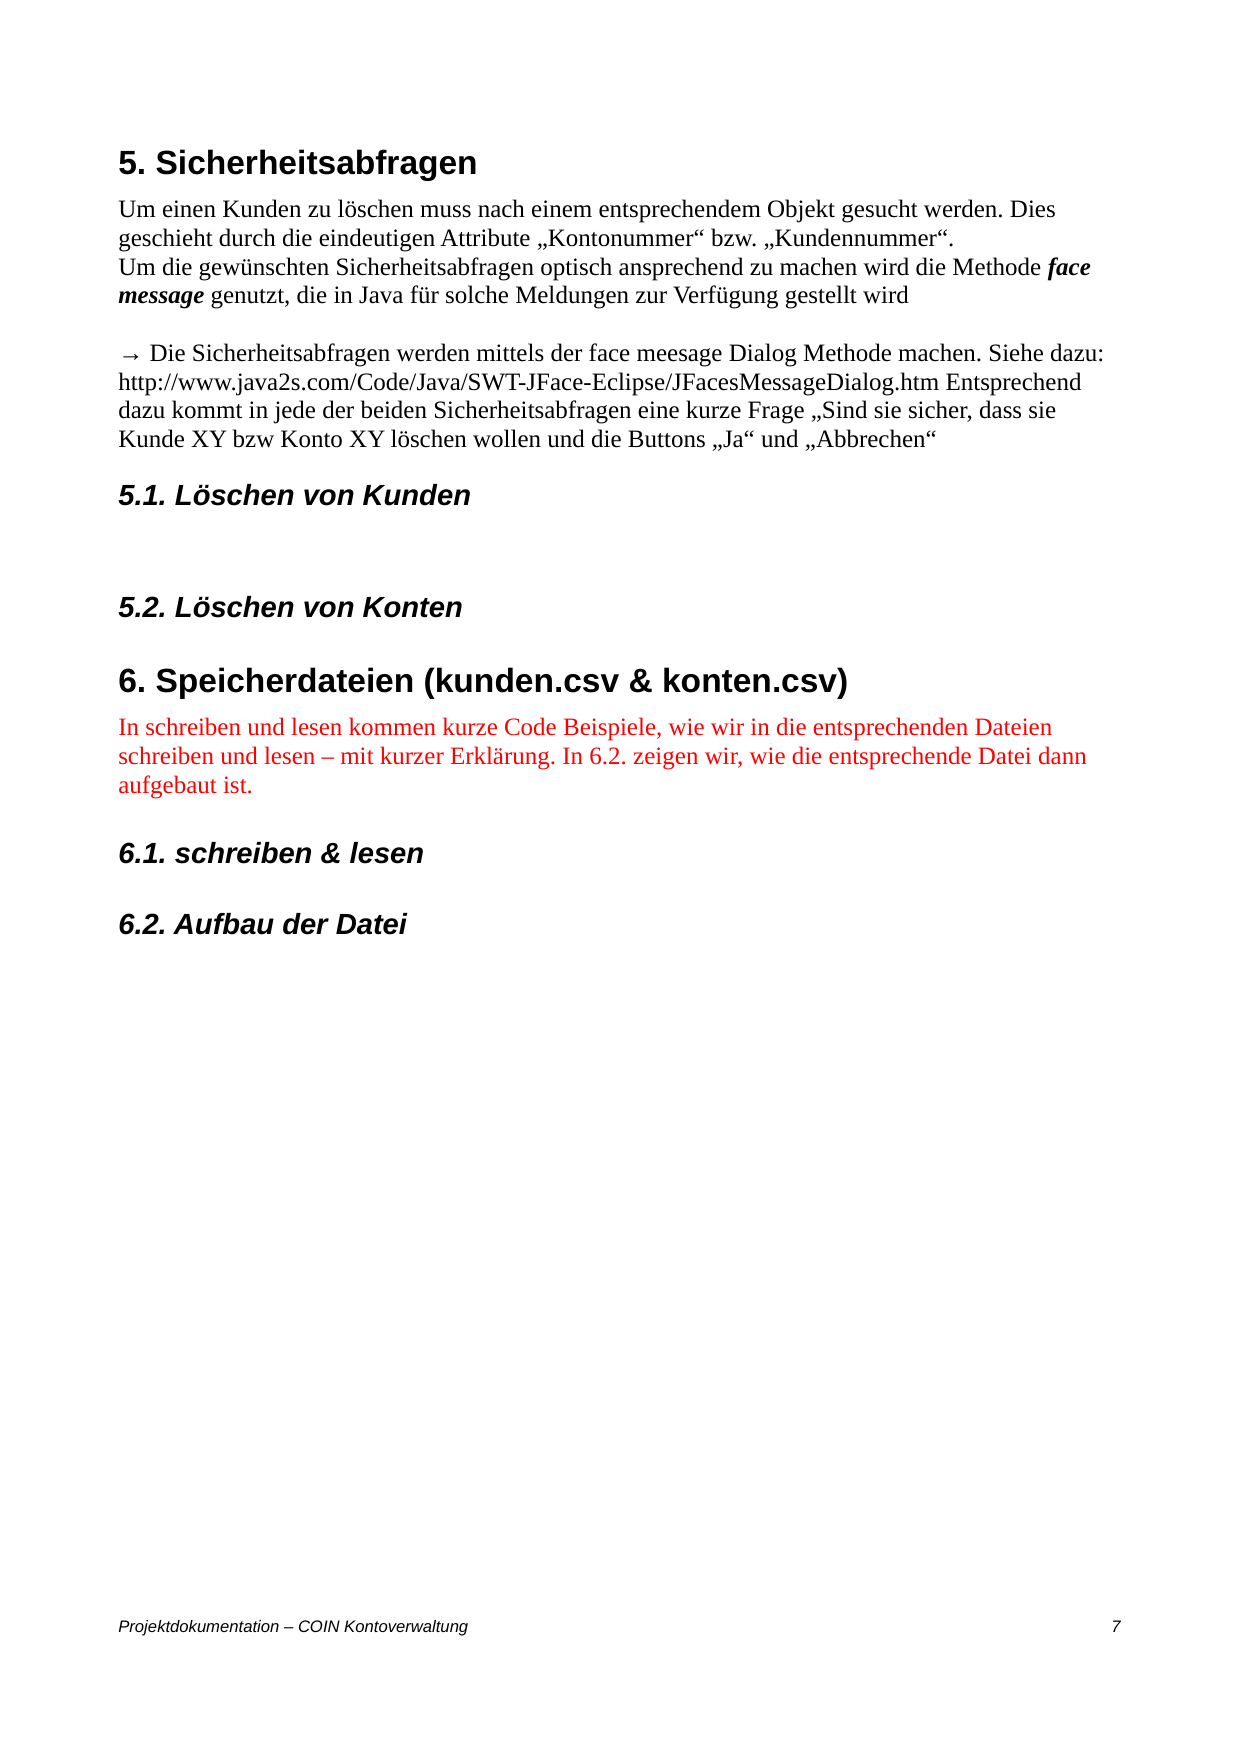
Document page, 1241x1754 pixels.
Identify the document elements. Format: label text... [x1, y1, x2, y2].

subtitle 5.1. Löschen von Kunden [118, 478, 1122, 512]
text http://www.java2s.com/Code/Java/SWT-JFace-Eclipse/JFacesMessageDialog.htm Entsprechend dazu kommt in jede der beiden Sicherheitsabfragen eine kurze Frage „Sind sie sicher, dass sie Kunde XY bzw Konto XY löschen wollen und die Buttons „Ja“ und „Abbrechen“ [118, 367, 1122, 453]
subtitle 5.2. Löschen von Konten [118, 590, 1122, 624]
text → Die Sicherheitsabfragen werden mittels der face meesage Dialog Methode machen. Siehe dazu: [118, 338, 1122, 367]
subtitle 6. Speicherdateien (kunden.csv & konten.csv) [118, 661, 1122, 700]
text In schreiben und lesen kommen kurze Code Beispiele, wie wir in die entsprechenden Dateien schreiben und lesen – mit kurzer Erklärung. In 6.2. zeigen wir, wie die entsprechende Datei dann aufgebaut ist. [118, 712, 1122, 799]
text Um die gewünschten Sicherheitsabfragen optisch ansprechend zu machen wird die Methode face message genutzt, die in Java für solche Meldungen zur Verfügung gestellt wird [118, 252, 1122, 309]
subtitle 6.2. Aufbau der Datei [118, 907, 1122, 941]
text Um einen Kunden zu löschen muss nach einem entsprechendem Objekt gesucht werden. Dies geschieht durch die eindeutigen Attribute „Kontonummer“ bzw. „Kundennummer“. [118, 194, 1122, 252]
subtitle 6.1. schreiben & lesen [118, 836, 1122, 870]
subtitle 5. Sicherheitsabfragen [118, 143, 1122, 182]
